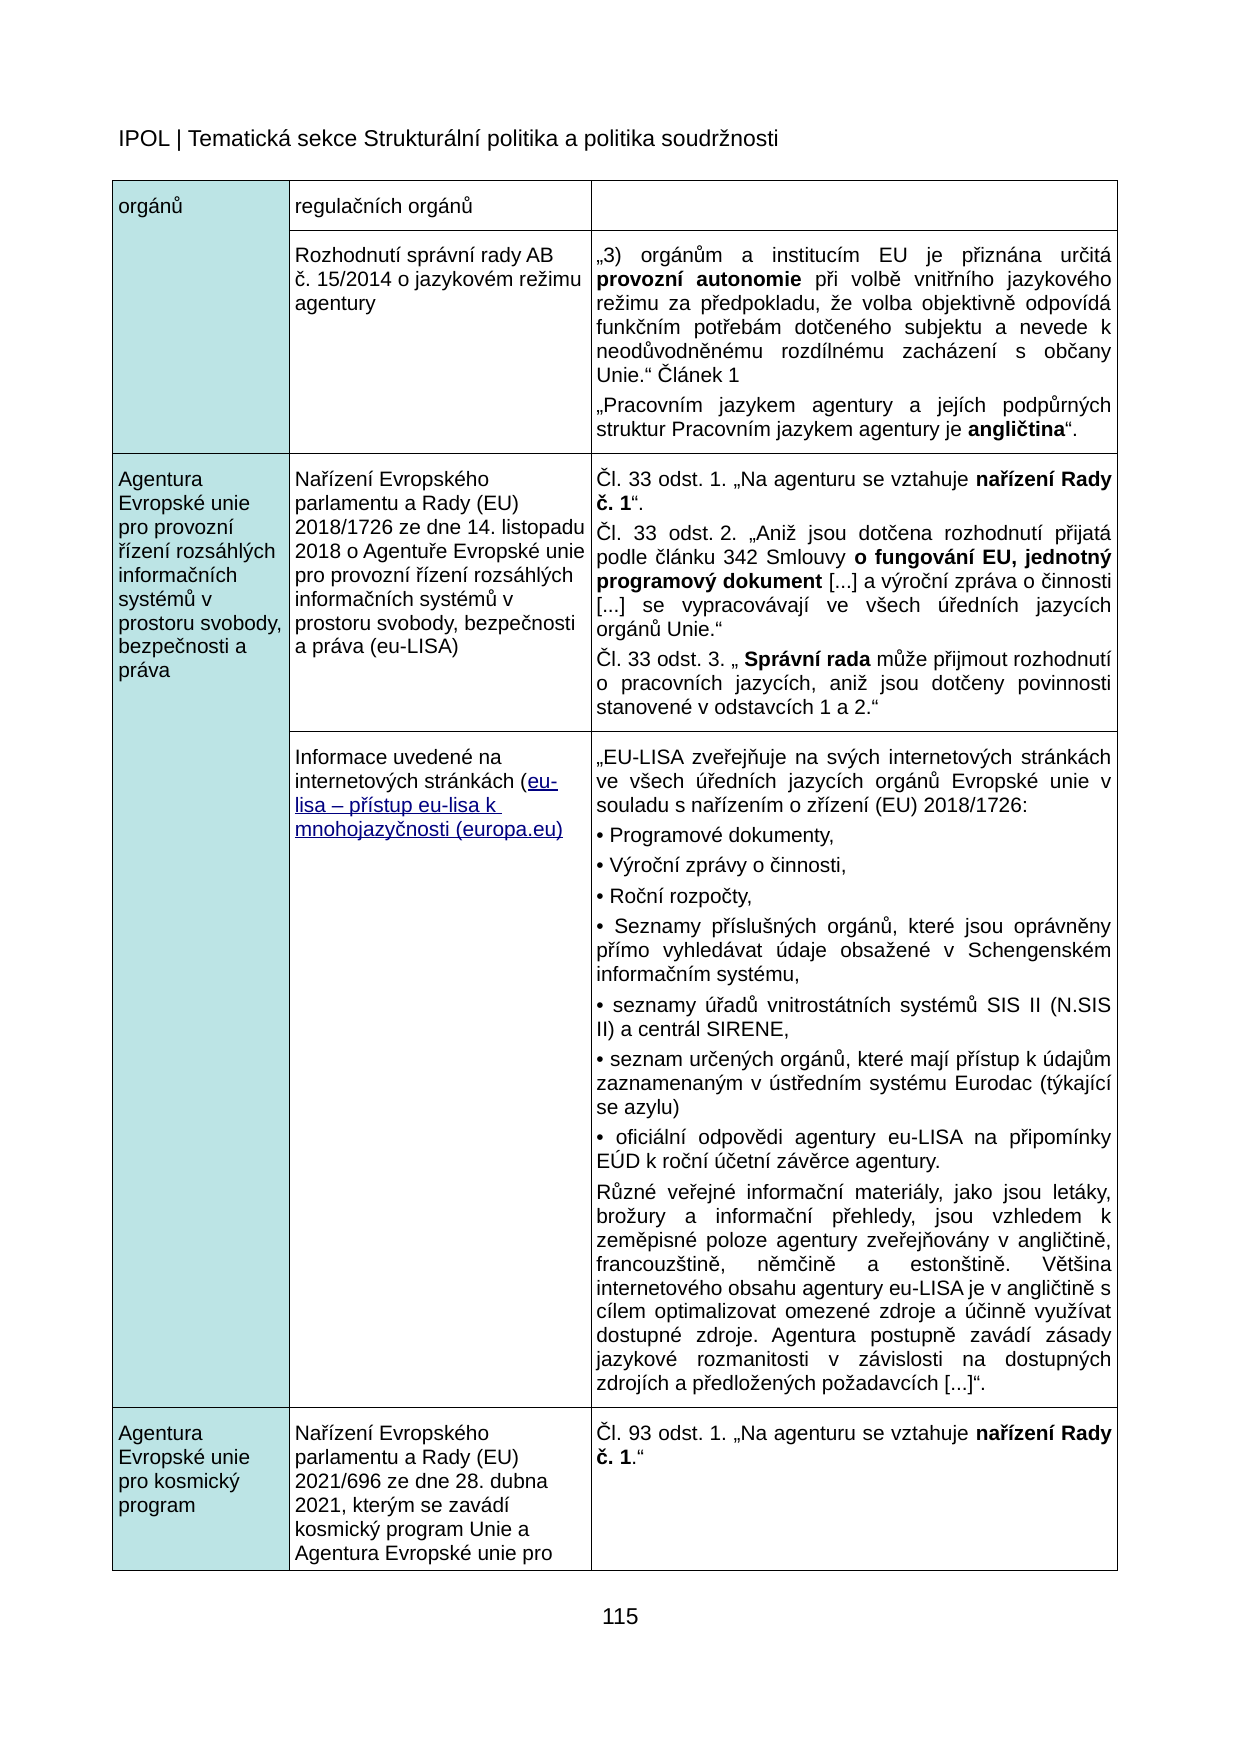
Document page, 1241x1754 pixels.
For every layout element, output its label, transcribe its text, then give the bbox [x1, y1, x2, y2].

table_cell Rozhodnutí správní rady AB č. 15/2014 o jazykovém režimu agentury [290, 231, 591, 453]
table_cell Čl. 93 odst. 1. „Na agenturu se vztahuje nařízení Rady č. 1.“ [592, 1408, 1117, 1570]
table_cell Čl. 33 odst. 1. „Na agenturu se vztahuje nařízení Rady č. 1“. Čl. 33 odst. 2. „Aniž jsou dotčena rozhodnutí přijatá podle článku 342 Smlouvy o fungování EU, jednotný programový dokument [...] a výroční zpráva o činnosti [...] se vypracovávají ve všech úředních jazycích orgánů Unie.“ Čl. 33 odst. 3. „ Správní rada může přijmout rozhodnutí o pracovních jazycích, aniž jsou dotčeny povinnosti stanovené v odstavcích 1 a 2.“ [592, 454, 1117, 731]
table_cell Informace uvedené na internetových stránkách (eu-lisa – přístup eu-lisa k mnohojazyčnosti (europa.eu) [290, 732, 591, 1407]
table_cell Nařízení Evropského parlamentu a Rady (EU) 2018/1726 ze dne 14. listopadu 2018 o Agentuře Evropské unie pro provozní řízení rozsáhlých informačních systémů v prostoru svobody, bezpečnosti a práva (eu-LISA) [290, 454, 591, 731]
table_cell Agentura Evropské unie pro kosmický program [113, 1408, 289, 1570]
table_cell „3) orgánům a institucím EU je přiznána určitá provozní autonomie při volbě vnitřního jazykového režimu za předpokladu, že volba objektivně odpovídá funkčním potřebám dotčeného subjektu a nevede k neodůvodněnému rozdílnému zacházení s občany Unie.“ Článek 1 „Pracovním jazykem agentury a jejích podpůrných struktur Pracovním jazykem agentury je angličtina“. [592, 231, 1117, 453]
table_cell [592, 181, 1117, 230]
table_cell Nařízení Evropského parlamentu a Rady (EU) 2021/696 ze dne 28. dubna 2021, kterým se zavádí kosmický program Unie a Agentura Evropské unie pro [290, 1408, 591, 1570]
table_cell orgánů [113, 181, 289, 453]
table_cell regulačních orgánů [290, 181, 591, 230]
table_cell „EU-LISA zveřejňuje na svých internetových stránkách ve všech úředních jazycích orgánů Evropské unie v souladu s nařízením o zřízení (EU) 2018/1726: • Programové dokumenty, • Výroční zprávy o činnosti, • Roční rozpočty, • Seznamy příslušných orgánů, které jsou oprávněny přímo vyhledávat údaje obsažené v Schengenském informačním systému, • seznamy úřadů vnitrostátních systémů SIS II (N.SIS II) a centrál SIRENE, • seznam určených orgánů, které mají přístup k údajům zaznamenaným v ústředním systému Eurodac (týkající se azylu) • oficiální odpovědi agentury eu-LISA na připomínky EÚD k roční účetní závěrce agentury. Různé veřejné informační materiály, jako jsou letáky, brožury a informační přehledy, jsou vzhledem k zeměpisné poloze agentury zveřejňovány v angličtině, francouzštině, němčině a estonštině. Většina internetového obsahu agentury eu-LISA je v angličtině s cílem optimalizovat omezené zdroje a účinně využívat dostupné zdroje. Agentura postupně zavádí zásady jazykové rozmanitosti v závislosti na dostupných zdrojích a předložených požadavcích [...]“. [592, 732, 1117, 1407]
table_cell Agentura Evropské unie pro provozní řízení rozsáhlých informačních systémů v prostoru svobody, bezpečnosti a práva [113, 454, 289, 1407]
